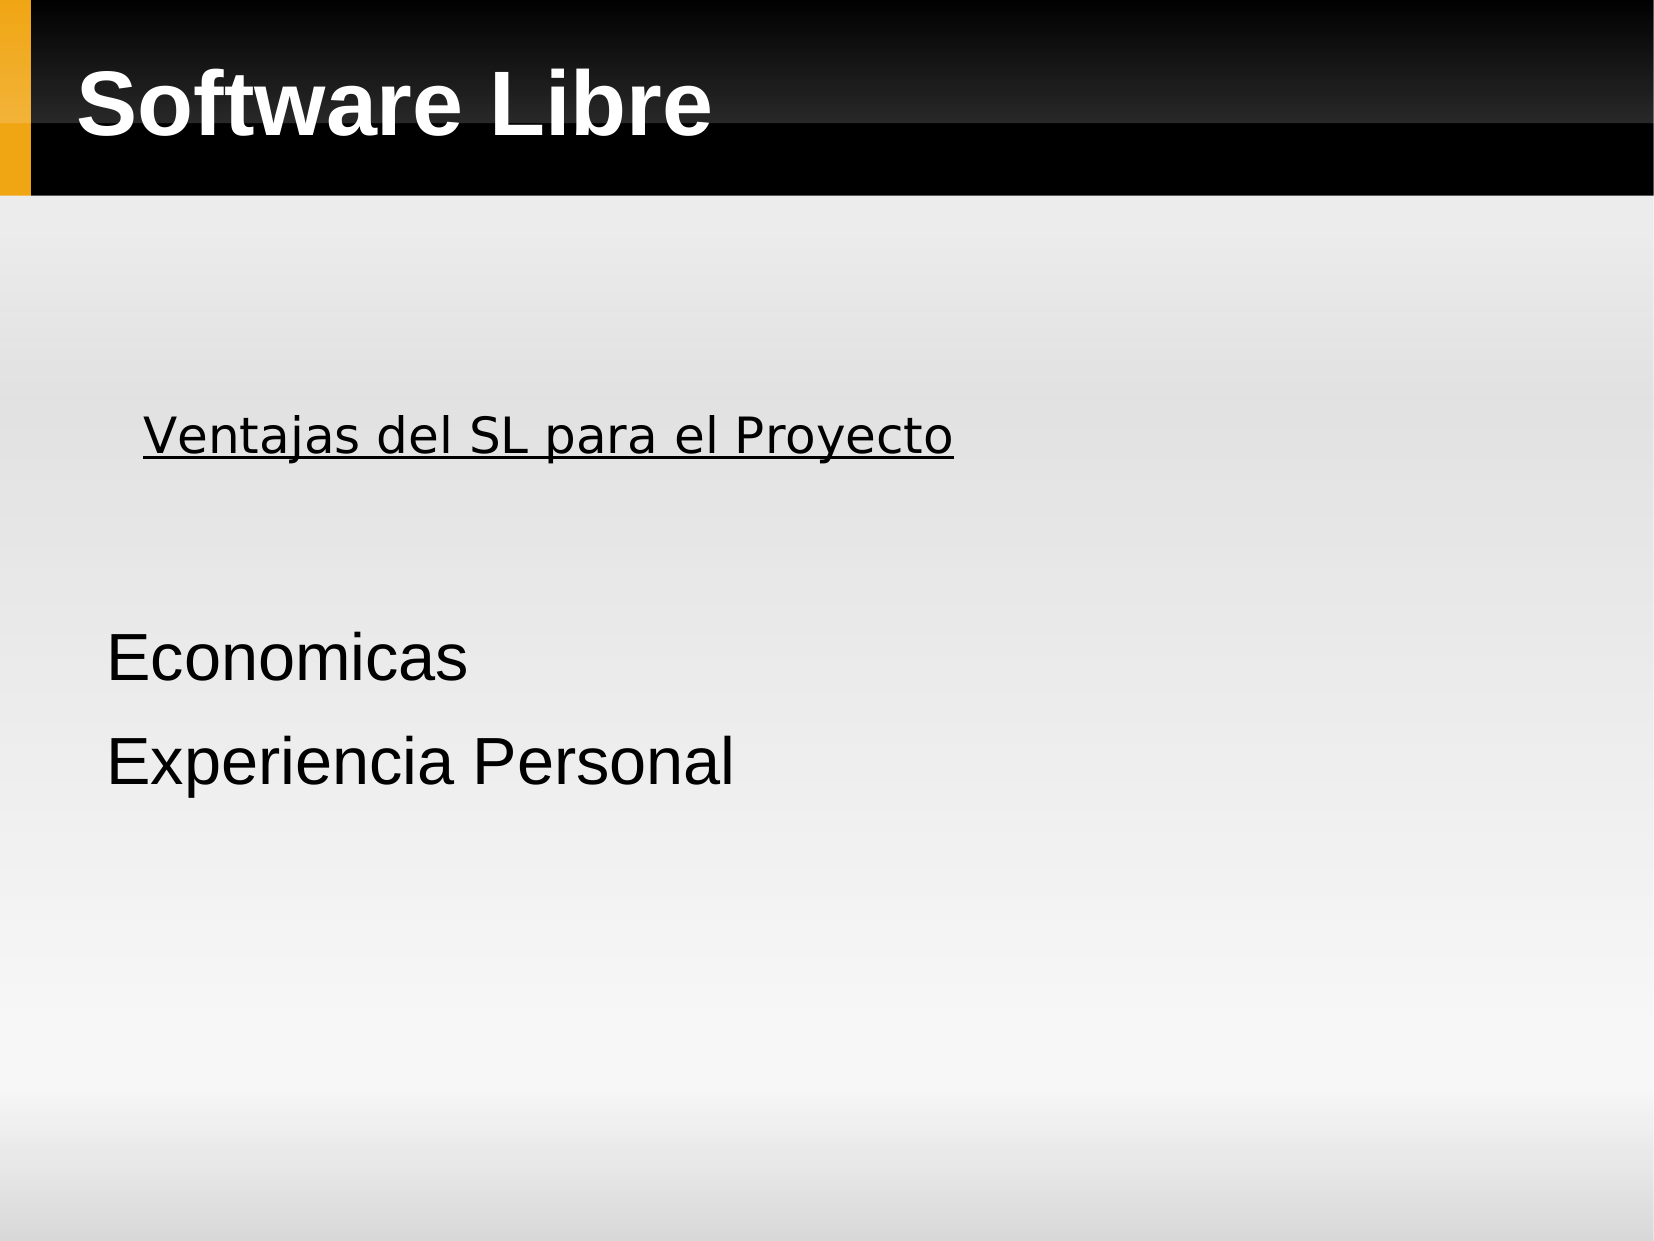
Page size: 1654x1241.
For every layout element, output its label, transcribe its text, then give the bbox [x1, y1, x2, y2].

picture [0, 0, 1654, 1241]
title Software Libre [76, 0, 1565, 208]
text_box Ventajas del SL para el Proyecto [128, 399, 970, 473]
list Economicas Experiencia Personal [88, 620, 1577, 921]
